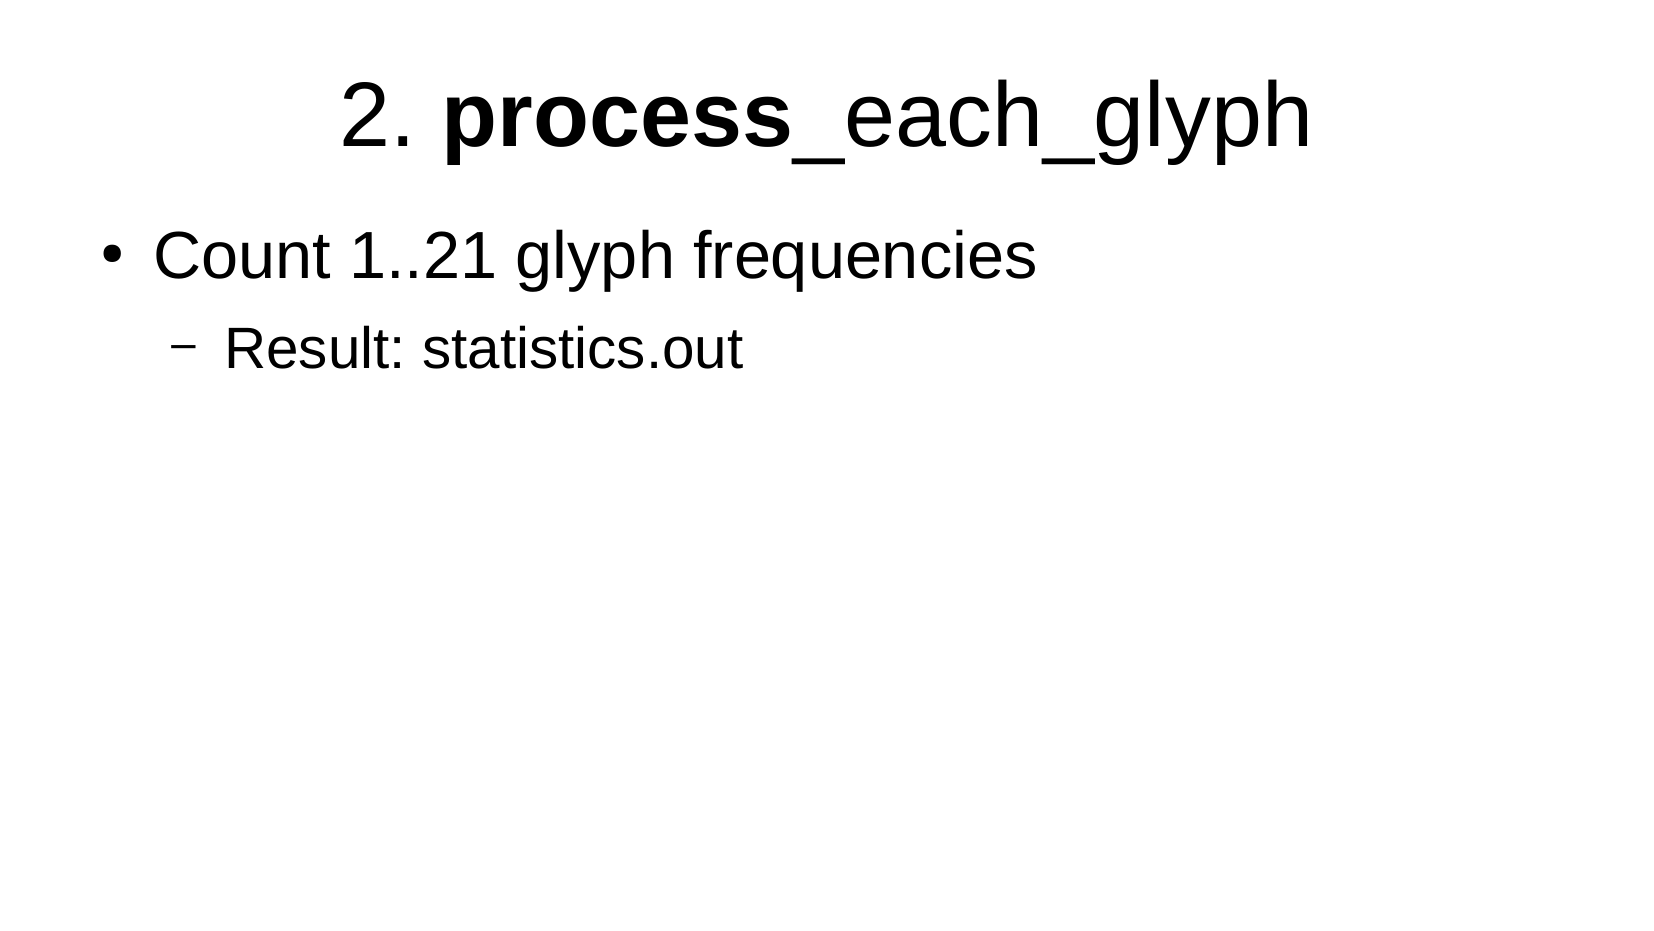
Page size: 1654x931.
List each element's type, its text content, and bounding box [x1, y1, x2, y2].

title 2. process_each_glyph [82, 37, 1571, 193]
list Count 1..21 glyph frequencies Result: statistics.out [82, 217, 1571, 758]
